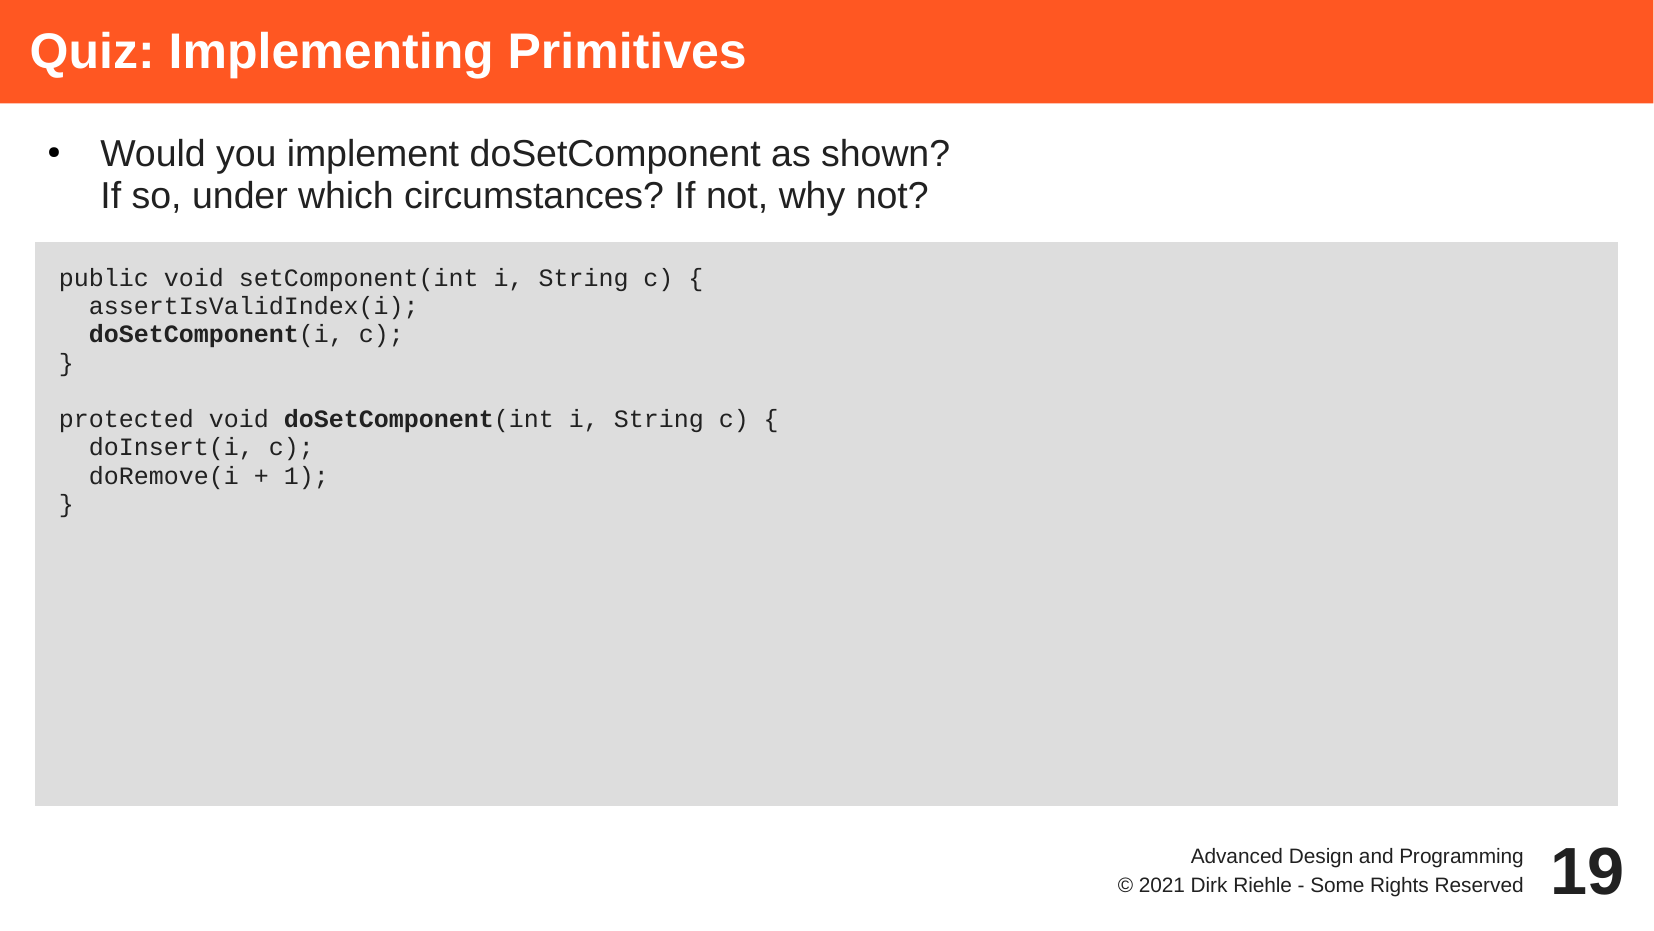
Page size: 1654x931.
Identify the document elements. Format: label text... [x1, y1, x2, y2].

title Quiz: Implementing Primitives [0, 0, 1654, 104]
list public void setComponent(int i, String c) { assertIsValidIndex(i); doSetComponent(i, c); } protected void doSetComponent(int i, String c) { doInsert(i, c); doRemove(i + 1); } [29, 236, 1625, 813]
list Would you implement doSetComponent as shown? If so, under which circumstances? If not, why not? [29, 132, 1625, 230]
